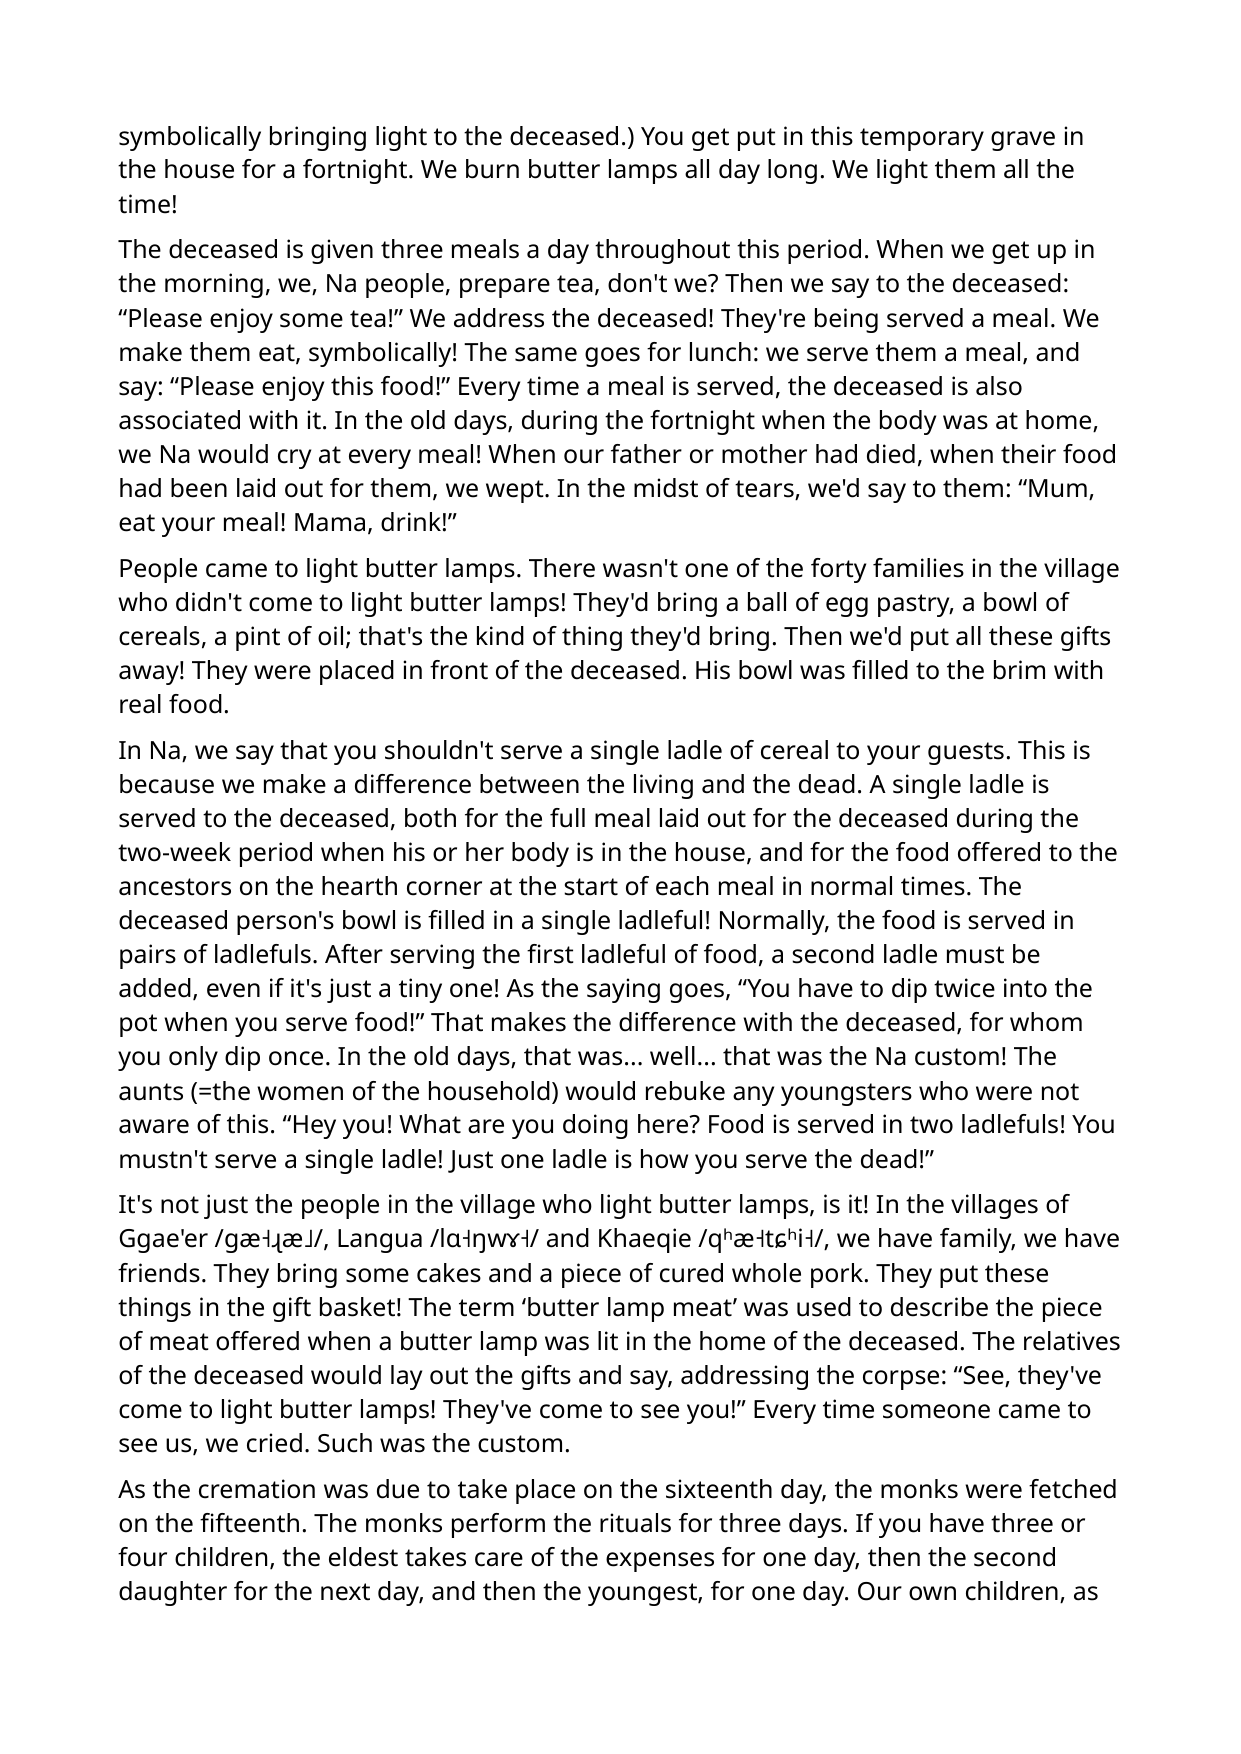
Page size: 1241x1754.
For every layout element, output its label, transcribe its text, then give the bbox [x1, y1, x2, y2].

text In Na, we say that you shouldn't serve a single ladle of cereal to your guests. This is because we make a difference between the living and the dead. A single ladle is served to the deceased, both for the full meal laid out for the deceased during the two-week period when his or her body is in the house, and for the food offered to the ancestors on the hearth corner at the start of each meal in normal times. The deceased person's bowl is filled in a single ladleful! Normally, the food is served in pairs of ladlefuls. After serving the first ladleful of food, a second ladle must be added, even if it's just a tiny one! As the saying goes, “You have to dip twice into the pot when you serve food!” That makes the difference with the deceased, for whom you only dip once. In the old days, that was... well... that was the Na custom! The aunts (=the women of the household) would rebuke any youngsters who were not aware of this. “Hey you! What are you doing here? Food is served in two ladlefuls! You mustn't serve a single ladle! Just one ladle is how you serve the dead!” [118, 732, 1122, 1175]
text As the cremation was due to take place on the sixteenth day, the monks were fetched on the fifteenth. The monks perform the rituals for three days. If you have three or four children, the eldest takes care of the expenses for one day, then the second daughter for the next day, and then the youngest, for one day. Our own children, as [118, 1471, 1122, 1608]
text The deceased is given three meals a day throughout this period. When we get up in the morning, we, Na people, prepare tea, don't we? Then we say to the deceased: “Please enjoy some tea!” We address the deceased! They're being served a meal. We make them eat, symbolically! The same goes for lunch: we serve them a meal, and say: “Please enjoy this food!” Every time a meal is served, the deceased is also associated with it. In the old days, during the fortnight when the body was at home, we Na would cry at every meal! When our father or mother had died, when their food had been laid out for them, we wept. In the midst of tears, we'd say to them: “Mum, eat your meal! Mama, drink!” [118, 232, 1122, 539]
text It's not just the people in the village who light butter lamps, is it! In the villages of Ggae'er /gæ˧ɻæ˩/, Langua /lɑ˧ŋwɤ˧/ and Khaeqie /qʰæ˧tɕʰi˧/, we have family, we have friends. They bring some cakes and a piece of cured whole pork. They put these things in the gift basket! The term ‘butter lamp meat’ was used to describe the piece of meat offered when a butter lamp was lit in the home of the deceased. The relatives of the deceased would lay out the gifts and say, addressing the corpse: “See, they've come to light butter lamps! They've come to see you!” Every time someone came to see us, we cried. Such was the custom. [118, 1187, 1122, 1459]
text symbolically bringing light to the deceased.) You get put in this temporary grave in the house for a fortnight. We burn butter lamps all day long. We light them all the time! [118, 118, 1122, 220]
text People came to light butter lamps. There wasn't one of the forty families in the village who didn't come to light butter lamps! They'd bring a ball of egg pastry, a bowl of cereals, a pint of oil; that's the kind of thing they'd bring. Then we'd put all these gifts away! They were placed in front of the deceased. His bowl was filled to the brim with real food. [118, 550, 1122, 721]
